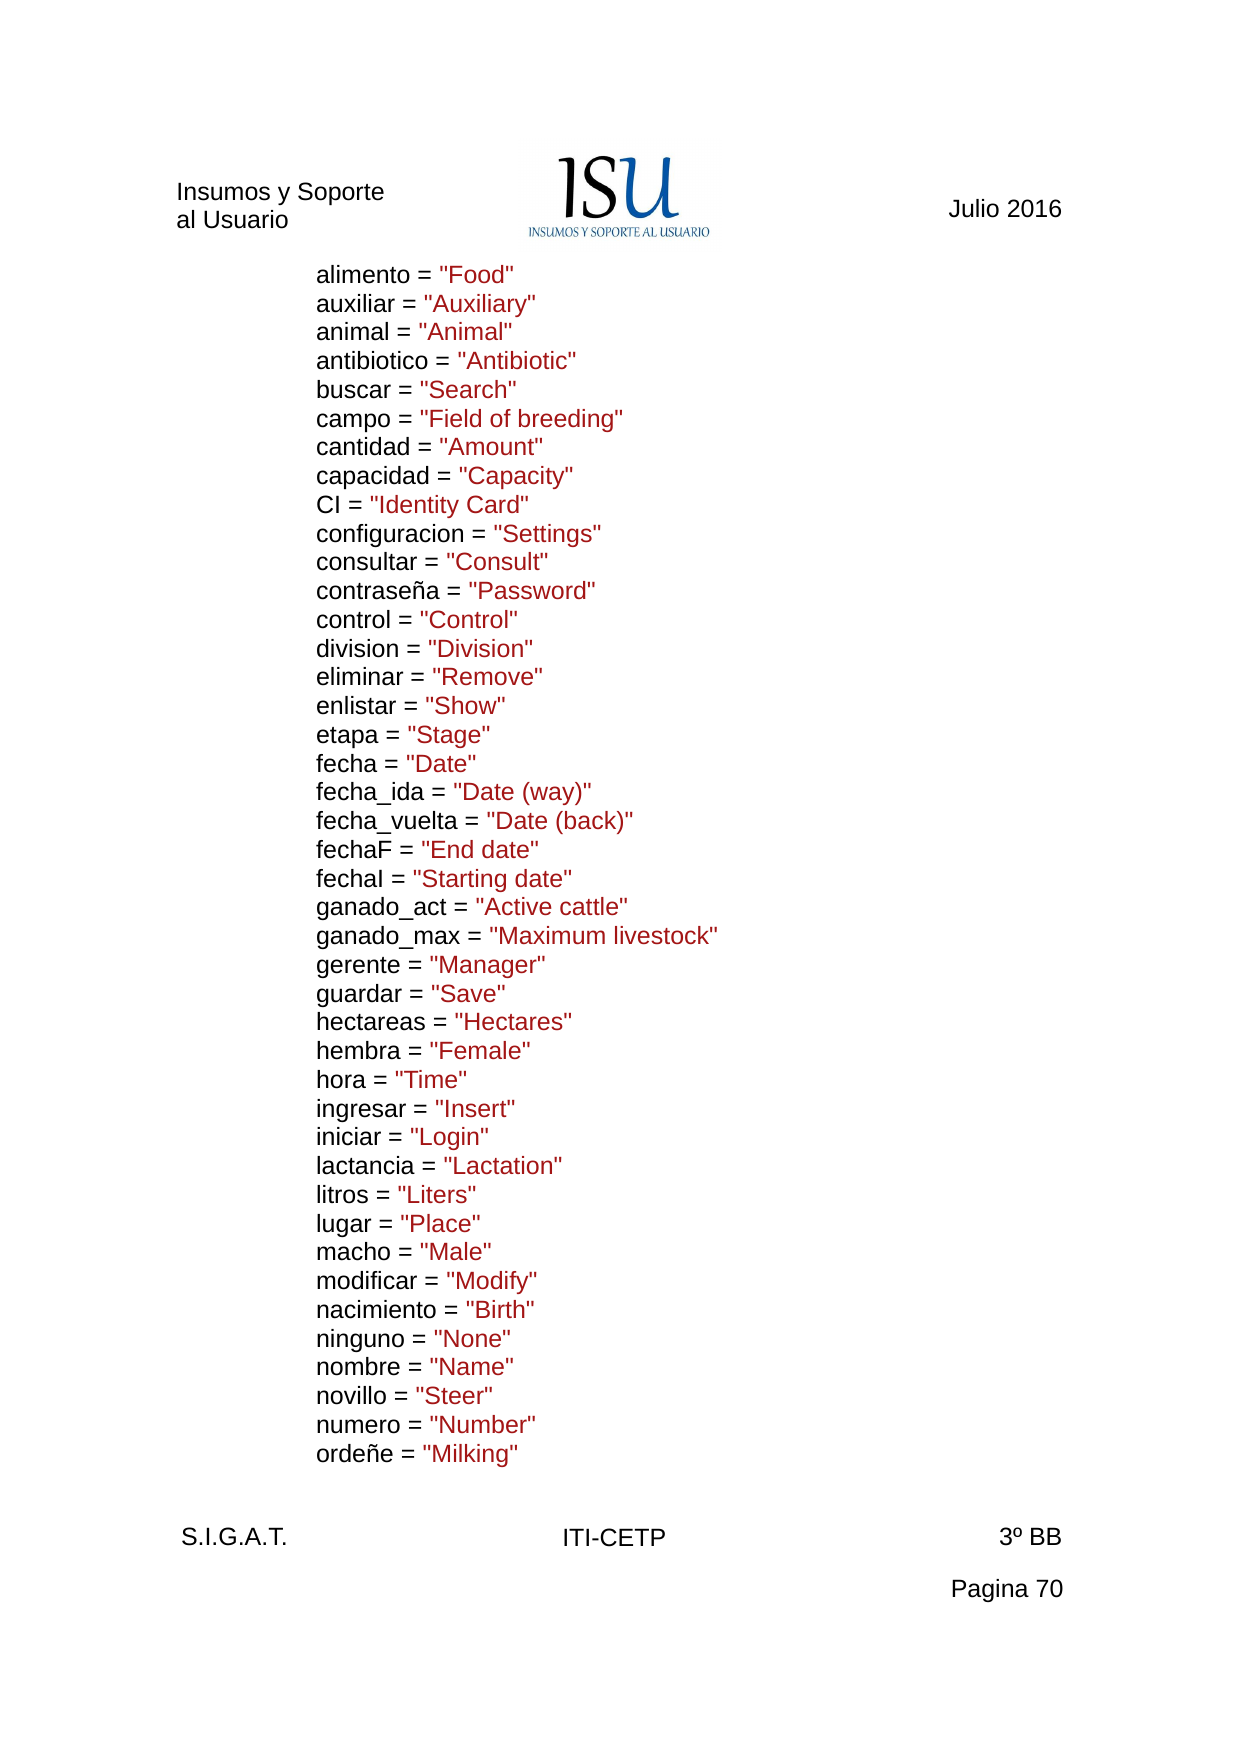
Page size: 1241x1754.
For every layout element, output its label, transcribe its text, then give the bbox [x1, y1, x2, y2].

text CI = "Identity Card" [177, 490, 1063, 518]
text ordeñe = "Milking" [177, 1438, 1063, 1467]
text fecha = "Date" [177, 748, 1063, 777]
text numero = "Number" [177, 1410, 1063, 1438]
text hectareas = "Hectares" [177, 1007, 1063, 1036]
text auxiliar = "Auxiliary" [177, 288, 1063, 317]
text campo = "Field of breeding" [177, 403, 1063, 432]
text ninguno = "None" [177, 1323, 1063, 1352]
text eliminar = "Remove" [177, 662, 1063, 691]
text division = "Division" [177, 633, 1063, 662]
text consultar = "Consult" [177, 547, 1063, 576]
text fecha_ida = "Date (way)" [177, 777, 1063, 806]
text alimento = "Food" [177, 260, 1063, 288]
text antibiotico = "Antibiotic" [177, 346, 1063, 375]
text animal = "Animal" [177, 317, 1063, 346]
text macho = "Male" [177, 1237, 1063, 1266]
text fechaF = "End date" [177, 835, 1063, 863]
text novillo = "Steer" [177, 1381, 1063, 1410]
text litros = "Liters" [177, 1180, 1063, 1208]
text hembra = "Female" [177, 1036, 1063, 1065]
text ganado_act = "Active cattle" [177, 892, 1063, 921]
text modificar = "Modify" [177, 1266, 1063, 1295]
picture [517, 138, 723, 252]
text buscar = "Search" [177, 375, 1063, 403]
text guardar = "Save" [177, 978, 1063, 1007]
text ingresar = "Insert" [177, 1093, 1063, 1122]
text nombre = "Name" [177, 1352, 1063, 1381]
text hora = "Time" [177, 1065, 1063, 1093]
text lactancia = "Lactation" [177, 1151, 1063, 1180]
text fechaI = "Starting date" [177, 863, 1063, 892]
text cantidad = "Amount" [177, 432, 1063, 461]
text etapa = "Stage" [177, 720, 1063, 748]
text contraseña = "Password" [177, 576, 1063, 605]
text ganado_max = "Maximum livestock" [177, 921, 1063, 950]
text nacimiento = "Birth" [177, 1295, 1063, 1323]
text configuracion = "Settings" [177, 518, 1063, 547]
text fecha_vuelta = "Date (back)" [177, 806, 1063, 835]
text lugar = "Place" [177, 1208, 1063, 1237]
text control = "Control" [177, 605, 1063, 633]
text capacidad = "Capacity" [177, 461, 1063, 490]
text enlistar = "Show" [177, 691, 1063, 720]
text iniciar = "Login" [177, 1122, 1063, 1151]
text gerente = "Manager" [177, 950, 1063, 978]
